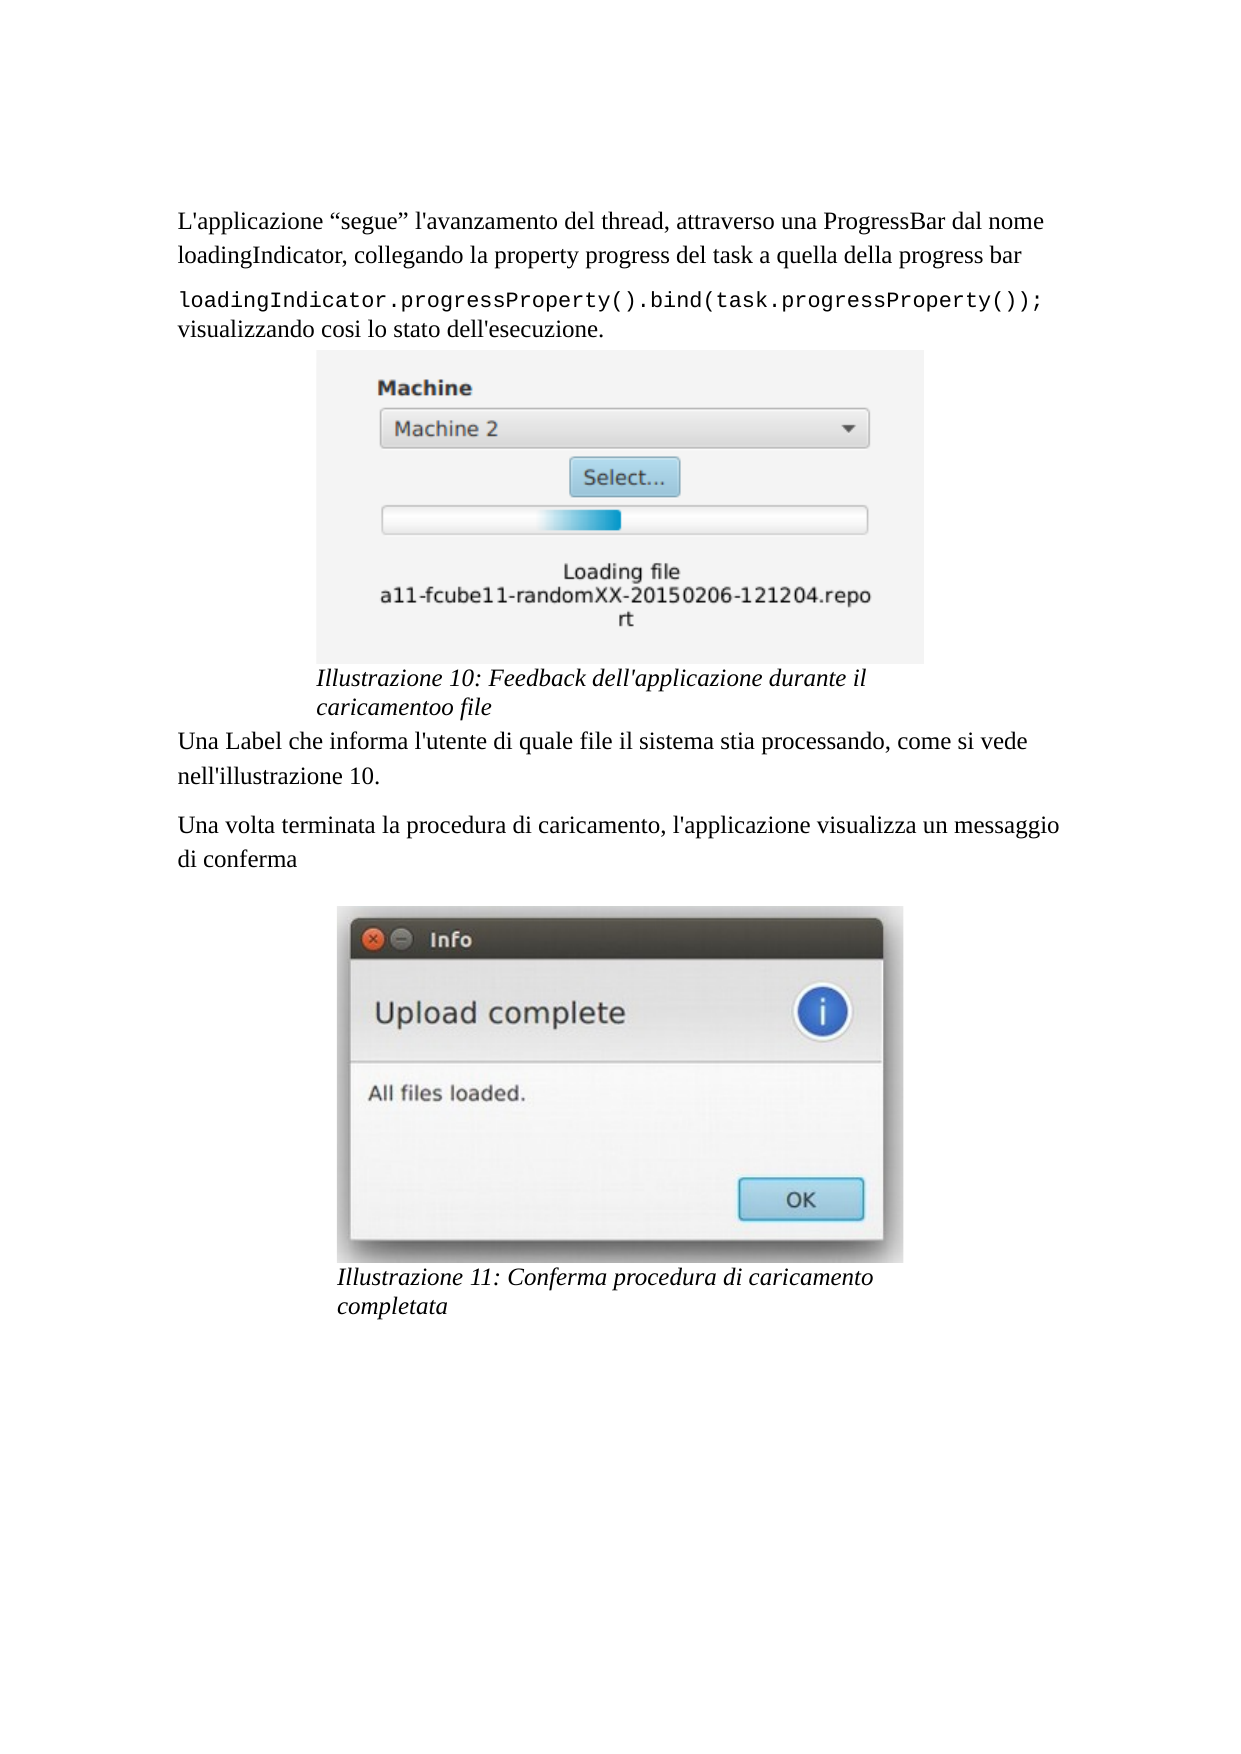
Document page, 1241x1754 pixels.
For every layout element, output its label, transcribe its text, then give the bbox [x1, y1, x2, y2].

text Una volta terminata la procedura di caricamento, l'applicazione visualizza un messaggio di conferma [177, 810, 1063, 873]
text loadingIndicator.progressProperty().bind(task.progressProperty()); [177, 289, 1063, 314]
text Una Label che informa l'utente di quale file il sistema stia processando, come si vede nell'illustrazione 10. [177, 664, 1063, 790]
picture [336, 906, 904, 1263]
text Illustrazione 10: Feedback dell'applicazione durante il caricamentoo file [316, 664, 924, 721]
picture [316, 350, 924, 664]
text visualizzando cosi lo stato dell'esecuzione. [177, 314, 1063, 343]
text Illustrazione 11: Conferma procedura di caricamento completata [337, 1263, 903, 1320]
text L'applicazione “segue” l'avanzamento del thread, attraverso una ProgressBar dal nome loadingIndicator, collegando la property progress del task a quella della progress bar [177, 206, 1063, 269]
